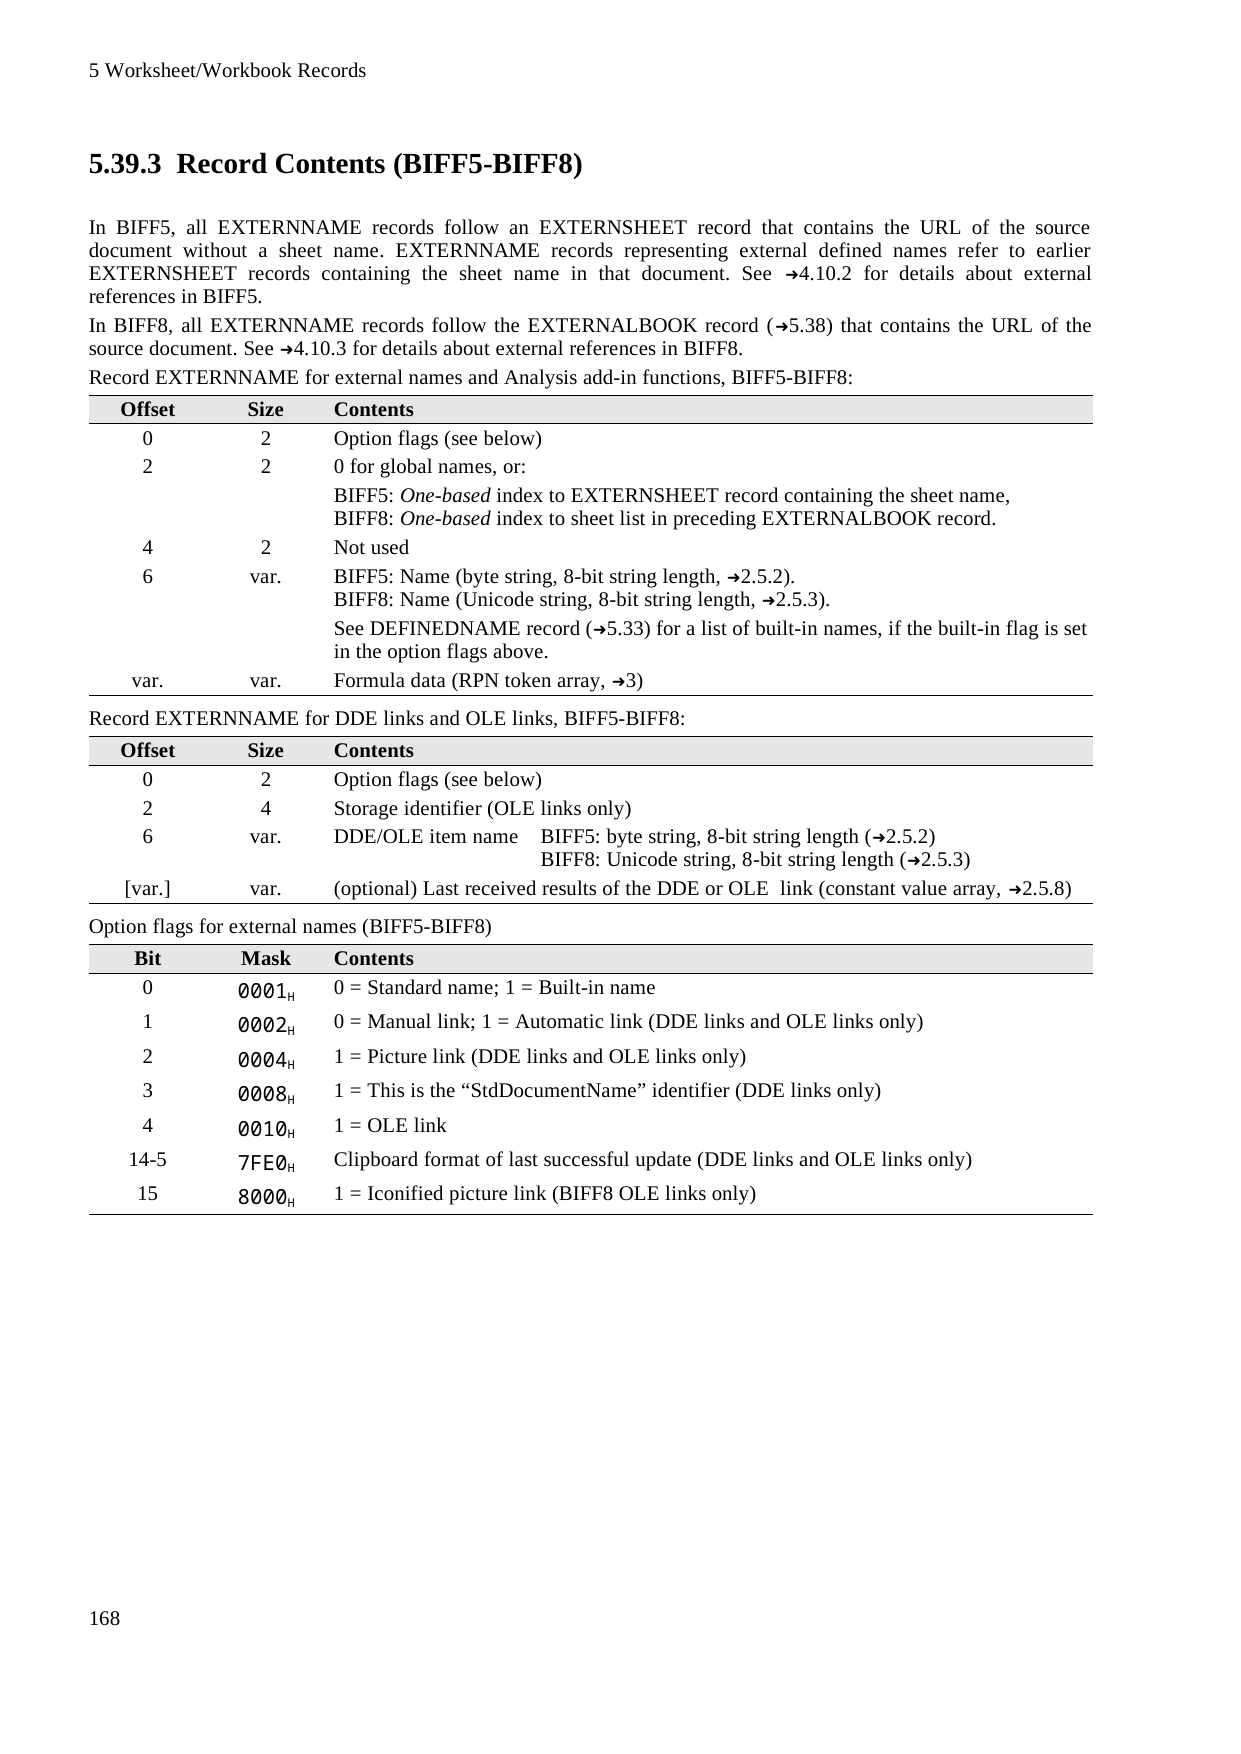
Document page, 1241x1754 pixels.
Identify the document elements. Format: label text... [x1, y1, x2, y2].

table_header Offset [89, 396, 207, 423]
table_cell (optional) Last received results of the DDE or OLE link (constant value array, ➜2.5.8) [325, 874, 1093, 903]
table_cell 2 [207, 533, 325, 562]
table_header Contents [325, 737, 1093, 765]
table_cell 6 [89, 562, 207, 666]
table_cell 2 [207, 766, 325, 793]
table_cell 6 [89, 823, 207, 874]
text Option flags for external names (BIFF5-BIFF8) [88, 915, 1093, 938]
table_cell var. [207, 874, 325, 903]
text Record EXTERNNAME for external names and Analysis add-in functions, BIFF5-BIFF8: [88, 366, 1093, 388]
table_cell 0001H [207, 974, 325, 1007]
table_cell 2 [207, 424, 325, 452]
table_header Contents [325, 396, 1093, 423]
table_cell 15 [89, 1179, 207, 1214]
table_cell 2 [207, 453, 325, 533]
table_cell [var.] [89, 874, 207, 903]
table_header Contents [325, 945, 1093, 973]
text In BIFF8, all EXTERNNAME records follow the EXTERNALBOOK record (➜5.38) that contains the URL of the source document. See ➜4.10.3 for details about external references in BIFF8. [88, 313, 1093, 359]
table_cell Option flags (see below) [325, 424, 1093, 452]
table_cell Storage identifier (OLE links only) [325, 794, 1093, 822]
table_cell 1 = OLE link [325, 1111, 1093, 1145]
table_header Mask [207, 945, 325, 973]
table_cell 0010H [207, 1111, 325, 1145]
table_cell BIFF5: Name (byte string, 8‑bit string length, ➜2.5.2). BIFF8: Name (Unicode string, 8‑bit string length, ➜2.5.3). See DEFINEDNAME record (➜5.33) for a list of built-in names, if the built-in flag is set in the option flags above. [325, 562, 1093, 666]
table_cell 0 [89, 766, 207, 793]
subtitle Record Contents (BIFF5-BIFF8) [88, 148, 1093, 180]
table_cell 4 [89, 1111, 207, 1145]
table_cell 2 [89, 453, 207, 533]
table_cell 0 [89, 424, 207, 452]
table_cell Clipboard format of last successful update (DDE links and OLE links only) [325, 1145, 1093, 1179]
text In BIFF5, all EXTERNNAME records follow an EXTERNSHEET record that contains the URL of the source document without a sheet name. EXTERNNAME records representing external defined names refer to earlier EXTERNSHEET records containing the sheet name in that document. See ➜4.10.2 for details about external references in BIFF5. [88, 216, 1093, 308]
table_header Offset [89, 737, 207, 765]
table_cell 2 [89, 1042, 207, 1076]
table_cell Not used [325, 533, 1093, 562]
table_cell 0 = Standard name; 1 = Built-in name [325, 974, 1093, 1007]
table_cell 3 [89, 1076, 207, 1111]
table_cell 4 [89, 533, 207, 562]
text Record EXTERNNAME for DDE links and OLE links, BIFF5-BIFF8: [88, 707, 1093, 730]
table_cell 1 = Picture link (DDE links and OLE links only) [325, 1042, 1093, 1076]
table_cell 8000H [207, 1179, 325, 1214]
table_cell 1 = This is the “StdDocumentName” identifier (DDE links only) [325, 1076, 1093, 1111]
table_header Size [207, 396, 325, 423]
table_cell 0004H [207, 1042, 325, 1076]
table_cell 0 for global names, or: BIFF5: One-based index to EXTERNSHEET record containing the sheet name, BIFF8: One-based index to sheet list in preceding EXTERNALBOOK record. [325, 453, 1093, 533]
table_cell Option flags (see below) [325, 766, 1093, 793]
table_cell 7FE0H [207, 1145, 325, 1179]
table_cell var. [207, 666, 325, 695]
table_cell 0002H [207, 1008, 325, 1042]
table_cell 1 = Iconified picture link (BIFF8 OLE links only) [325, 1179, 1093, 1214]
table_cell 0 = Manual link; 1 = Automatic link (DDE links and OLE links only) [325, 1008, 1093, 1042]
table_cell Formula data (RPN token array, ➜3) [325, 666, 1093, 695]
table_header Size [207, 737, 325, 765]
table_cell 4 [207, 794, 325, 822]
table_cell var. [207, 562, 325, 666]
table_cell 0008H [207, 1076, 325, 1111]
table_cell DDE/OLE item name BIFF5: byte string, 8‑bit string length (➜2.5.2) BIFF8: Unicode string, 8‑bit string length (➜2.5.3) [325, 823, 1093, 874]
table_cell 14-5 [89, 1145, 207, 1179]
table_cell var. [207, 823, 325, 874]
table_header Bit [89, 945, 207, 973]
table_cell 1 [89, 1008, 207, 1042]
table_cell 0 [89, 974, 207, 1007]
table_cell 2 [89, 794, 207, 822]
table_cell var. [89, 666, 207, 695]
